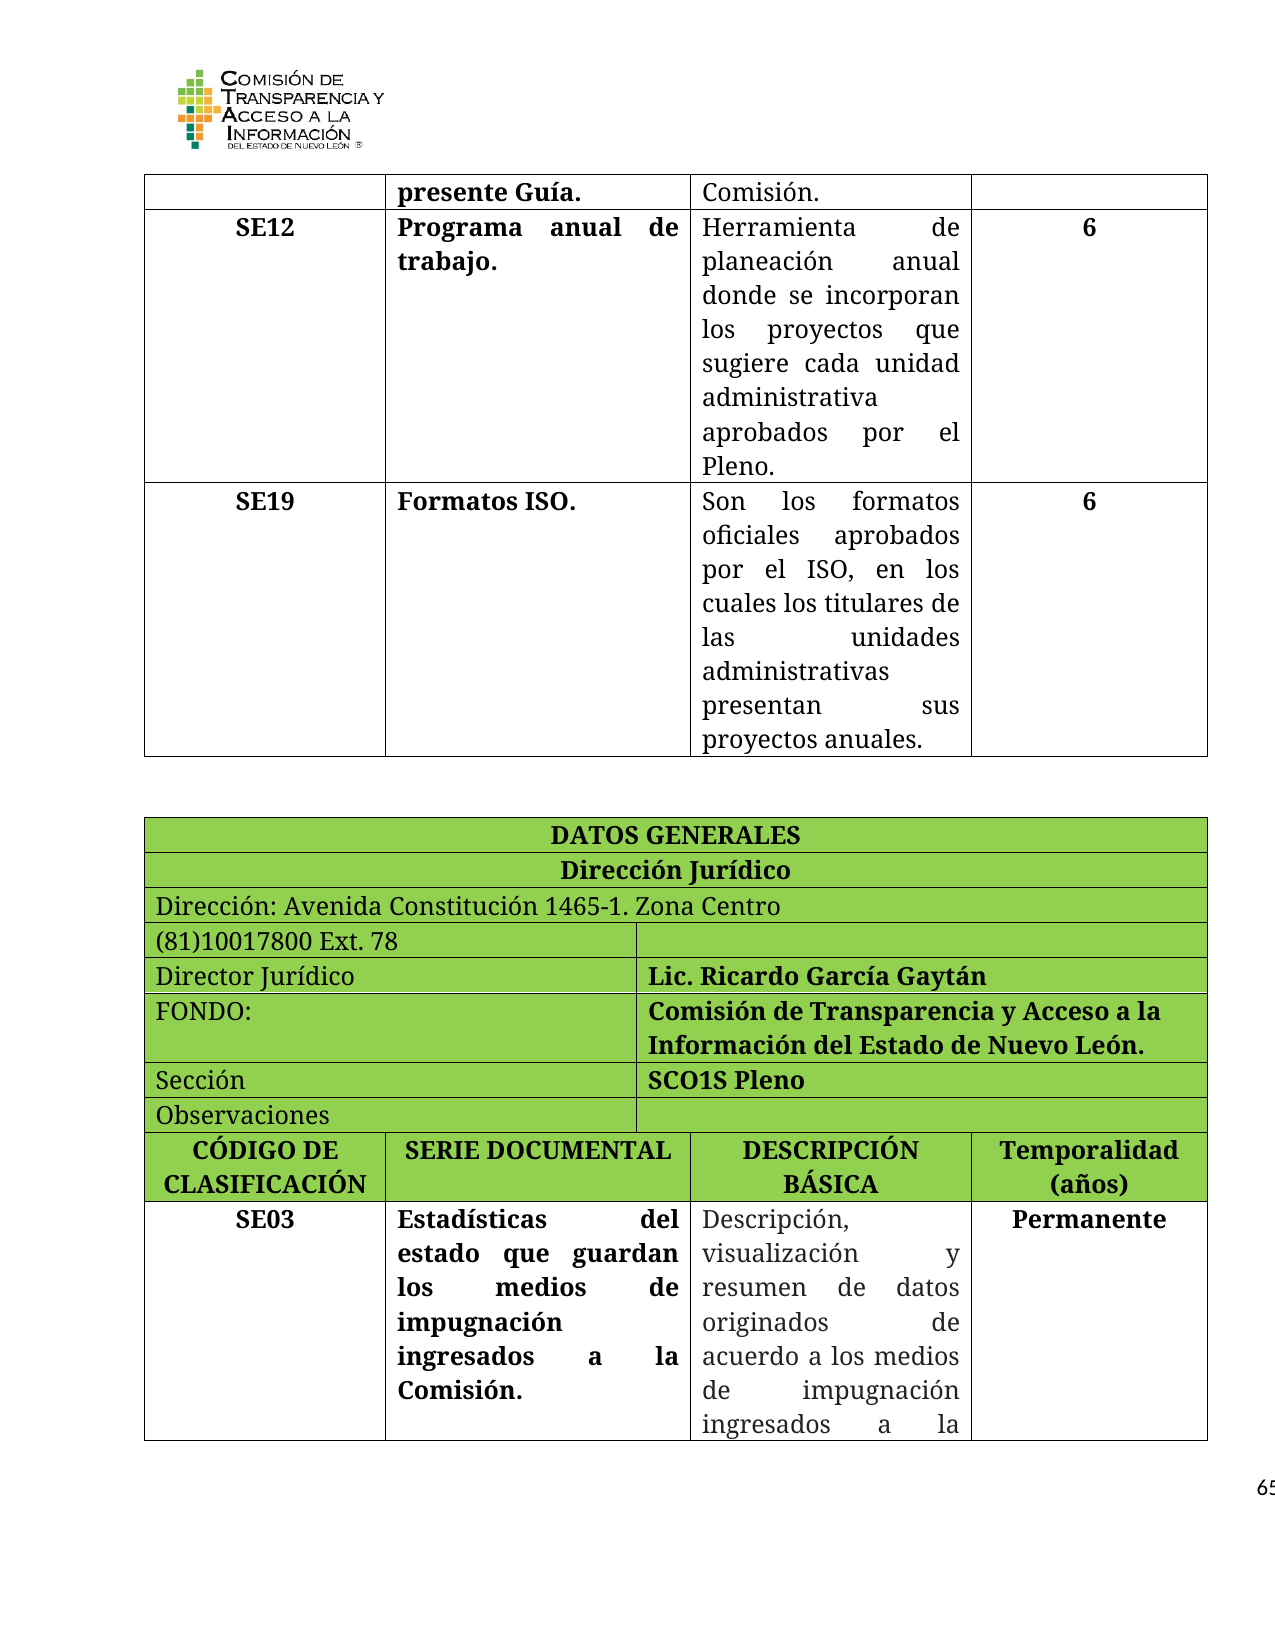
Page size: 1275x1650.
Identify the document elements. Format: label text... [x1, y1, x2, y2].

table_cell Dirección Jurídico [145, 853, 1207, 887]
table_cell Comisión. [691, 175, 971, 209]
table_cell Sección [145, 1063, 636, 1097]
table_cell Son los formatos oficiales aprobados por el ISO, en los cuales los titulares de las unidades administrativas presentan sus proyectos anuales. [691, 483, 971, 756]
table_cell Director Jurídico [145, 958, 636, 992]
table_cell SE03 [145, 1202, 385, 1440]
table_cell SE19 [145, 483, 385, 756]
table_cell SERIE DOCUMENTAL [386, 1133, 690, 1201]
table_cell [637, 923, 1207, 957]
table_cell CÓDIGO DE CLASIFICACIÓN [145, 1133, 385, 1201]
table_header DATOS GENERALES [145, 818, 1207, 852]
table_cell Permanente [972, 1202, 1207, 1440]
table_cell Observaciones [145, 1098, 636, 1132]
table_cell SE12 [145, 210, 385, 482]
table_cell DESCRIPCIÓN BÁSICA [691, 1133, 971, 1201]
table_cell [972, 175, 1207, 209]
table_cell Comisión de Transparencia y Acceso a la Información del Estado de Nuevo León. [637, 994, 1207, 1062]
table_cell Dirección: Avenida Constitución 1465-1. Zona Centro [145, 888, 1207, 922]
table_cell Programa anual de trabajo. [386, 210, 690, 482]
table_cell [637, 1098, 1207, 1132]
table_cell SCO1S Pleno [637, 1063, 1207, 1097]
table_cell Lic. Ricardo García Gaytán [637, 958, 1207, 992]
table_cell 6 [972, 210, 1207, 482]
table_cell (81)10017800 Ext. 78 [145, 923, 636, 957]
table_cell 6 [972, 483, 1207, 756]
table_cell Temporalidad (años) [972, 1133, 1207, 1201]
table_cell Descripción, visualización y resumen de datos originados de acuerdo a los medios de impugnación ingresados a la [691, 1202, 971, 1440]
table_cell Formatos ISO. [386, 483, 690, 756]
table_cell FONDO: [145, 994, 636, 1062]
table_cell Herramienta de planeación anual donde se incorporan los proyectos que sugiere cada unidad administrativa aprobados por el Pleno. [691, 210, 971, 482]
table_cell [145, 175, 385, 209]
table_cell Estadísticas del estado que guardan los medios de impugnación ingresados a la Comisión. [386, 1202, 690, 1440]
table_cell presente Guía. [386, 175, 690, 209]
